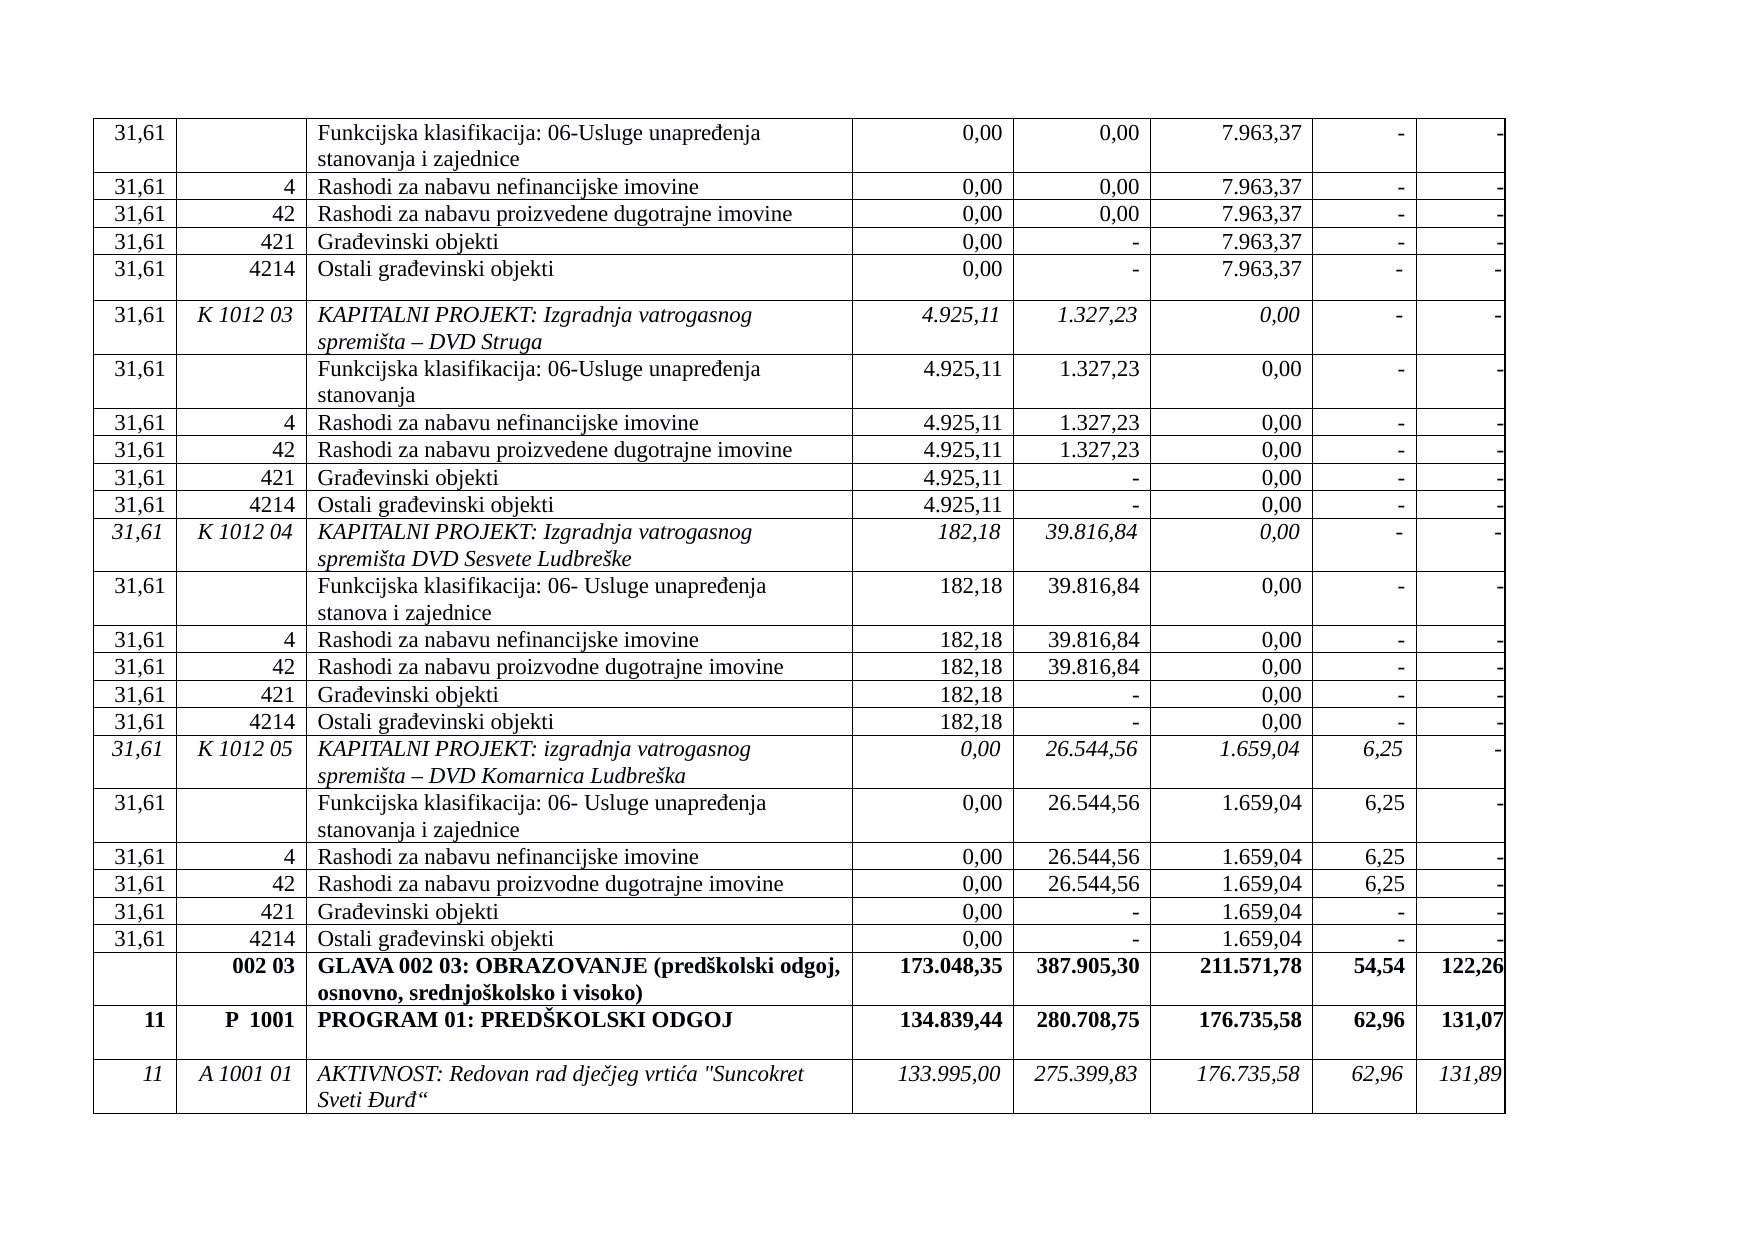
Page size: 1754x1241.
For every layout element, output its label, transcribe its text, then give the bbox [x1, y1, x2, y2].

table_cell 1.659,04 [1151, 925, 1312, 952]
table_cell 173.048,35 [853, 953, 1013, 1005]
table_cell K 1012 04 [177, 519, 306, 571]
table_cell 7.963,37 [1151, 119, 1312, 172]
table_cell 26.544,56 [1014, 870, 1150, 897]
table_cell 31,61 [94, 436, 176, 463]
table_cell 280.708,75 [1014, 1006, 1150, 1059]
table_cell 31,61 [94, 898, 176, 924]
table_cell - [1313, 228, 1416, 254]
table_cell - [1014, 925, 1150, 952]
table_cell 0,00 [1151, 519, 1312, 571]
table_cell 182,18 [853, 626, 1013, 652]
table_cell 0,00 [1014, 119, 1150, 172]
table_cell 0,00 [853, 173, 1013, 199]
table_cell - [1417, 200, 1504, 227]
table_cell 31,61 [94, 409, 176, 435]
table_cell KAPITALNI PROJEKT: Izgradnja vatrogasnog spremišta – DVD Struga [307, 301, 852, 354]
table_cell 002 03 [177, 953, 306, 1005]
table_cell 4 [177, 843, 306, 869]
table_cell 4214 [177, 255, 306, 300]
table_cell 11 [94, 1006, 176, 1059]
table_cell 39.816,84 [1014, 519, 1150, 571]
table_cell 31,61 [94, 200, 176, 227]
table_cell 7.963,37 [1151, 228, 1312, 254]
table_cell Građevinski objekti [307, 898, 852, 924]
table_cell Ostali građevinski objekti [307, 255, 852, 300]
table_cell 26.544,56 [1014, 736, 1150, 788]
table_cell - [1313, 572, 1416, 625]
table_cell 1.327,23 [1014, 409, 1150, 435]
table_cell 0,00 [1151, 626, 1312, 652]
table_cell 0,00 [853, 870, 1013, 897]
table_cell - [1014, 464, 1150, 490]
table_cell 1.659,04 [1151, 898, 1312, 924]
table_cell 6,25 [1313, 843, 1416, 869]
table_cell K 1012 05 [177, 736, 306, 788]
table_cell 31,61 [94, 491, 176, 517]
table_cell - [1014, 491, 1150, 517]
table_cell 31,61 [94, 708, 176, 734]
table_cell 0,00 [1151, 491, 1312, 517]
table_cell 4214 [177, 708, 306, 734]
table_cell 7.963,37 [1151, 173, 1312, 199]
table_cell 0,00 [1151, 572, 1312, 625]
table_cell - [1417, 898, 1504, 924]
table_cell 182,18 [853, 681, 1013, 707]
table_cell 4.925,11 [853, 409, 1013, 435]
table_cell - [1313, 409, 1416, 435]
table_cell 0,00 [1151, 464, 1312, 490]
table_cell 0,00 [853, 843, 1013, 869]
table_cell 131,07 [1417, 1006, 1504, 1059]
table_cell 31,61 [94, 626, 176, 652]
table_cell 54,54 [1313, 953, 1416, 1005]
table_cell 182,18 [853, 572, 1013, 625]
table_cell 7.963,37 [1151, 255, 1312, 300]
table_cell - [1313, 464, 1416, 490]
table_cell 1.659,04 [1151, 870, 1312, 897]
table_cell KAPITALNI PROJEKT: izgradnja vatrogasnog spremišta – DVD Komarnica Ludbreška [307, 736, 852, 788]
table_cell 4.925,11 [853, 355, 1013, 408]
table_cell [177, 789, 306, 842]
table_cell - [1313, 119, 1416, 172]
table_cell Rashodi za nabavu nefinancijske imovine [307, 173, 852, 199]
table_cell 31,61 [94, 173, 176, 199]
table_cell - [1417, 653, 1504, 680]
table_cell [177, 355, 306, 408]
table_cell P 1001 [177, 1006, 306, 1059]
table_cell 31,61 [94, 789, 176, 842]
table_cell 1.327,23 [1014, 301, 1150, 354]
table_cell - [1014, 255, 1150, 300]
table_cell 31,61 [94, 355, 176, 408]
table_cell 211.571,78 [1151, 953, 1312, 1005]
table_cell - [1417, 626, 1504, 652]
table_cell - [1417, 519, 1504, 571]
table_cell 134.839,44 [853, 1006, 1013, 1059]
table_cell - [1417, 789, 1504, 842]
table_cell - [1313, 925, 1416, 952]
table_cell 42 [177, 870, 306, 897]
table_cell 182,18 [853, 708, 1013, 734]
table_cell 1.327,23 [1014, 355, 1150, 408]
table_cell Rashodi za nabavu nefinancijske imovine [307, 843, 852, 869]
table_cell 31,61 [94, 464, 176, 490]
table_cell 31,61 [94, 925, 176, 952]
table_cell - [1417, 119, 1504, 172]
table_cell 31,61 [94, 843, 176, 869]
table_cell 7.963,37 [1151, 200, 1312, 227]
table_cell - [1313, 681, 1416, 707]
table_cell 0,00 [1151, 301, 1312, 354]
table_cell - [1417, 301, 1504, 354]
table_cell 31,61 [94, 572, 176, 625]
table_cell Rashodi za nabavu proizvedene dugotrajne imovine [307, 436, 852, 463]
table_cell 31,61 [94, 681, 176, 707]
table_cell - [1313, 173, 1416, 199]
table_cell 31,61 [94, 519, 176, 571]
table_cell Ostali građevinski objekti [307, 708, 852, 734]
table_cell 6,25 [1313, 870, 1416, 897]
table_cell - [1313, 436, 1416, 463]
table_cell Građevinski objekti [307, 681, 852, 707]
table_cell - [1014, 708, 1150, 734]
table_cell - [1417, 464, 1504, 490]
table_cell Rashodi za nabavu proizvodne dugotrajne imovine [307, 653, 852, 680]
table_cell 275.399,83 [1014, 1060, 1150, 1113]
table_cell PROGRAM 01: PREDŠKOLSKI ODGOJ [307, 1006, 852, 1059]
table_cell 4 [177, 409, 306, 435]
table_cell 0,00 [853, 736, 1013, 788]
table_cell - [1313, 355, 1416, 408]
table_cell 421 [177, 228, 306, 254]
table_cell - [1014, 681, 1150, 707]
table_cell - [1417, 736, 1504, 788]
table_cell Funkcijska klasifikacija: 06-Usluge unapređenja stanovanja [307, 355, 852, 408]
table_cell Funkcijska klasifikacija: 06- Usluge unapređenja stanovanja i zajednice [307, 789, 852, 842]
table_cell 4214 [177, 925, 306, 952]
table_cell 4.925,11 [853, 464, 1013, 490]
table_cell 26.544,56 [1014, 789, 1150, 842]
table_cell 176.735,58 [1151, 1006, 1312, 1059]
table_cell 42 [177, 653, 306, 680]
table_cell - [1313, 255, 1416, 300]
table_cell - [1417, 409, 1504, 435]
table_cell 0,00 [1151, 355, 1312, 408]
table_cell 11 [94, 1060, 176, 1113]
table_cell Rashodi za nabavu nefinancijske imovine [307, 409, 852, 435]
table_cell - [1014, 228, 1150, 254]
table_cell - [1417, 228, 1504, 254]
table_cell 4.925,11 [853, 436, 1013, 463]
table_cell 182,18 [853, 519, 1013, 571]
table_cell 122,26 [1417, 953, 1504, 1005]
table_cell Rashodi za nabavu proizvodne dugotrajne imovine [307, 870, 852, 897]
table_cell 387.905,30 [1014, 953, 1150, 1005]
table_cell 176.735,58 [1151, 1060, 1312, 1113]
table_cell 133.995,00 [853, 1060, 1013, 1113]
table_cell 1.327,23 [1014, 436, 1150, 463]
table_cell 0,00 [853, 200, 1013, 227]
table_cell [177, 119, 306, 172]
table_cell GLAVA 002 03: OBRAZOVANJE (predškolski odgoj, osnovno, srednjoškolsko i visoko) [307, 953, 852, 1005]
table_cell 31,61 [94, 228, 176, 254]
table_cell 0,00 [1151, 653, 1312, 680]
table_cell 31,61 [94, 301, 176, 354]
table_cell - [1313, 653, 1416, 680]
table_cell 0,00 [853, 925, 1013, 952]
table_cell 0,00 [1014, 173, 1150, 199]
table_cell 1.659,04 [1151, 789, 1312, 842]
table_cell - [1313, 491, 1416, 517]
table_cell 182,18 [853, 653, 1013, 680]
table_cell 39.816,84 [1014, 626, 1150, 652]
table_cell Funkcijska klasifikacija: 06- Usluge unapređenja stanova i zajednice [307, 572, 852, 625]
table_cell 1.659,04 [1151, 736, 1312, 788]
table_cell 4 [177, 173, 306, 199]
table_cell 0,00 [1151, 681, 1312, 707]
table_cell Rashodi za nabavu proizvedene dugotrajne imovine [307, 200, 852, 227]
table_cell 31,61 [94, 255, 176, 300]
table_cell - [1313, 626, 1416, 652]
table_cell 0,00 [1151, 708, 1312, 734]
table_cell 6,25 [1313, 789, 1416, 842]
table_cell 4214 [177, 491, 306, 517]
table_cell AKTIVNOST: Redovan rad dječjeg vrtića "Suncokret Sveti Đurđ“ [307, 1060, 852, 1113]
table_cell 26.544,56 [1014, 843, 1150, 869]
table_cell Ostali građevinski objekti [307, 491, 852, 517]
table_cell 31,61 [94, 119, 176, 172]
table_cell Građevinski objekti [307, 464, 852, 490]
table_cell 42 [177, 436, 306, 463]
table_cell A 1001 01 [177, 1060, 306, 1113]
table_cell 421 [177, 681, 306, 707]
table_cell - [1417, 681, 1504, 707]
table_cell - [1417, 843, 1504, 869]
table_cell 31,61 [94, 870, 176, 897]
table_cell 0,00 [853, 119, 1013, 172]
table_cell - [1417, 491, 1504, 517]
table_cell - [1417, 355, 1504, 408]
table_cell 4.925,11 [853, 301, 1013, 354]
table_cell 39.816,84 [1014, 572, 1150, 625]
table_cell 421 [177, 898, 306, 924]
table_cell 131,89 [1417, 1060, 1504, 1113]
table_cell - [1417, 255, 1504, 300]
table_cell - [1313, 519, 1416, 571]
table_cell [177, 572, 306, 625]
table_cell 62,96 [1313, 1060, 1416, 1113]
table_cell 31,61 [94, 653, 176, 680]
table_cell 0,00 [853, 789, 1013, 842]
table_cell - [1417, 870, 1504, 897]
table_cell 4.925,11 [853, 491, 1013, 517]
table_cell 0,00 [853, 228, 1013, 254]
table_cell Funkcijska klasifikacija: 06-Usluge unapređenja stanovanja i zajednice [307, 119, 852, 172]
table_cell - [1014, 898, 1150, 924]
table_cell - [1417, 436, 1504, 463]
table_cell 4 [177, 626, 306, 652]
table_cell 62,96 [1313, 1006, 1416, 1059]
table_cell [94, 953, 176, 1005]
table_cell 421 [177, 464, 306, 490]
table_cell 31,61 [94, 736, 176, 788]
table_cell - [1313, 301, 1416, 354]
table_cell 0,00 [1014, 200, 1150, 227]
table_cell Građevinski objekti [307, 228, 852, 254]
table_cell 1.659,04 [1151, 843, 1312, 869]
table_cell 39.816,84 [1014, 653, 1150, 680]
table_cell 0,00 [1151, 436, 1312, 463]
table_cell - [1313, 708, 1416, 734]
table_cell - [1417, 708, 1504, 734]
table_cell 42 [177, 200, 306, 227]
table_cell - [1417, 572, 1504, 625]
table_cell 6,25 [1313, 736, 1416, 788]
table_cell 0,00 [853, 898, 1013, 924]
table_cell KAPITALNI PROJEKT: Izgradnja vatrogasnog spremišta DVD Sesvete Ludbreške [307, 519, 852, 571]
table_cell - [1417, 925, 1504, 952]
table_cell - [1313, 898, 1416, 924]
table_cell - [1313, 200, 1416, 227]
table_cell K 1012 03 [177, 301, 306, 354]
table_cell Ostali građevinski objekti [307, 925, 852, 952]
table_cell 0,00 [853, 255, 1013, 300]
table_cell - [1417, 173, 1504, 199]
table_cell 0,00 [1151, 409, 1312, 435]
table_cell Rashodi za nabavu nefinancijske imovine [307, 626, 852, 652]
